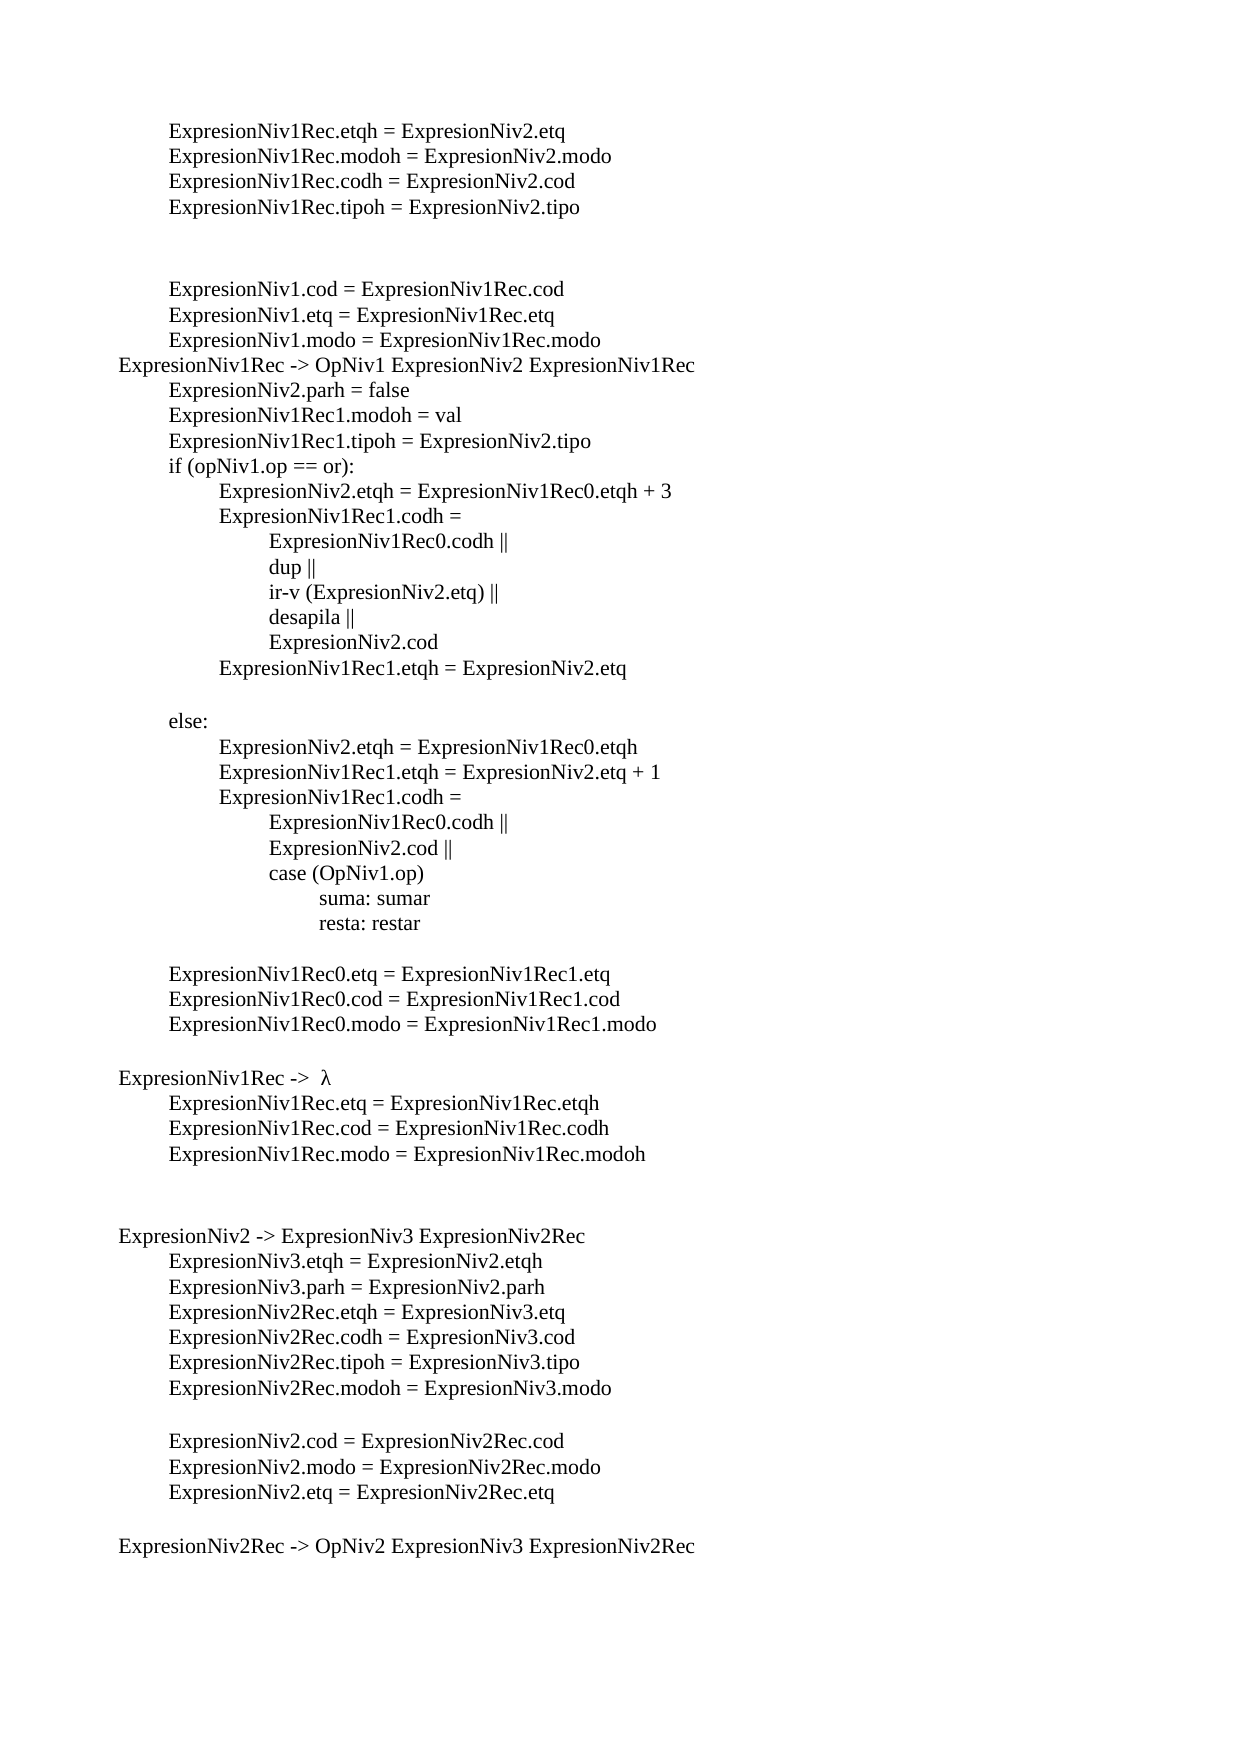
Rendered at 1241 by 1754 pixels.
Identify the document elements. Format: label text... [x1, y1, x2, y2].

text if (opNiv1.op == or): [118, 453, 1122, 478]
text suma: sumar [118, 885, 1122, 910]
text ExpresionNiv2.parh = false [118, 377, 1122, 402]
text ExpresionNiv1Rec0.modo = ExpresionNiv1Rec1.modo [118, 1011, 1122, 1036]
text desapila || [118, 604, 1122, 629]
text dup || [118, 554, 1122, 579]
text ExpresionNiv1Rec0.codh || [118, 528, 1122, 554]
text ExpresionNiv1.etq = ExpresionNiv1Rec.etq [118, 302, 1122, 327]
text ExpresionNiv2Rec.etqh = ExpresionNiv3.etq [118, 1299, 1122, 1324]
text ExpresionNiv1Rec1.etqh = ExpresionNiv2.etq [118, 654, 1122, 680]
text ExpresionNiv3.parh = ExpresionNiv2.parh [118, 1274, 1122, 1299]
text ir-v (ExpresionNiv2.etq) || [118, 579, 1122, 604]
text ExpresionNiv2Rec -> OpNiv2 ExpresionNiv3 ExpresionNiv2Rec [118, 1533, 1122, 1558]
text ExpresionNiv1Rec1.tipoh = ExpresionNiv2.tipo [118, 428, 1122, 453]
text ExpresionNiv2Rec.tipoh = ExpresionNiv3.tipo [118, 1349, 1122, 1374]
text ExpresionNiv1.modo = ExpresionNiv1Rec.modo [118, 327, 1122, 352]
text ExpresionNiv2.cod [118, 629, 1122, 654]
text ExpresionNiv1Rec -> OpNiv1 ExpresionNiv2 ExpresionNiv1Rec [118, 352, 1122, 377]
text ExpresionNiv1Rec.etq = ExpresionNiv1Rec.etqh [118, 1090, 1122, 1115]
text ExpresionNiv1Rec.modo = ExpresionNiv1Rec.modoh [118, 1141, 1122, 1166]
text ExpresionNiv2.modo = ExpresionNiv2Rec.modo [118, 1454, 1122, 1479]
text ExpresionNiv2.etqh = ExpresionNiv1Rec0.etqh + 3 [118, 478, 1122, 503]
text ExpresionNiv1Rec0.etq = ExpresionNiv1Rec1.etq [118, 961, 1122, 986]
text ExpresionNiv1Rec0.codh || [118, 809, 1122, 834]
text ExpresionNiv1Rec.modoh = ExpresionNiv2.modo [118, 143, 1122, 168]
text ExpresionNiv1Rec1.etqh = ExpresionNiv2.etq + 1 [118, 759, 1122, 784]
text ExpresionNiv2.cod || [118, 834, 1122, 860]
text ExpresionNiv2Rec.codh = ExpresionNiv3.cod [118, 1324, 1122, 1349]
text ExpresionNiv1Rec1.modoh = val [118, 402, 1122, 428]
text ExpresionNiv1Rec.tipoh = ExpresionNiv2.tipo [118, 194, 1122, 219]
text case (OpNiv1.op) [118, 860, 1122, 885]
text ExpresionNiv1Rec.etqh = ExpresionNiv2.etq [118, 118, 1122, 143]
text ExpresionNiv1Rec1.codh = [118, 784, 1122, 809]
text else: [118, 708, 1122, 734]
text ExpresionNiv2.etq = ExpresionNiv2Rec.etq [118, 1479, 1122, 1504]
text ExpresionNiv2Rec.modoh = ExpresionNiv3.modo [118, 1374, 1122, 1400]
text ExpresionNiv1.cod = ExpresionNiv1Rec.cod [118, 276, 1122, 302]
text resta: restar [118, 910, 1122, 935]
text ExpresionNiv1Rec0.cod = ExpresionNiv1Rec1.cod [118, 986, 1122, 1011]
text ExpresionNiv3.etqh = ExpresionNiv2.etqh [118, 1248, 1122, 1274]
text ExpresionNiv1Rec.cod = ExpresionNiv1Rec.codh [118, 1115, 1122, 1141]
text ExpresionNiv2.cod = ExpresionNiv2Rec.cod [118, 1428, 1122, 1454]
text ExpresionNiv1Rec -> λ [118, 1065, 1122, 1090]
text ExpresionNiv2.etqh = ExpresionNiv1Rec0.etqh [118, 734, 1122, 759]
text ExpresionNiv1Rec1.codh = [118, 503, 1122, 528]
text ExpresionNiv1Rec.codh = ExpresionNiv2.cod [118, 168, 1122, 194]
text ExpresionNiv2 -> ExpresionNiv3 ExpresionNiv2Rec [118, 1223, 1122, 1248]
